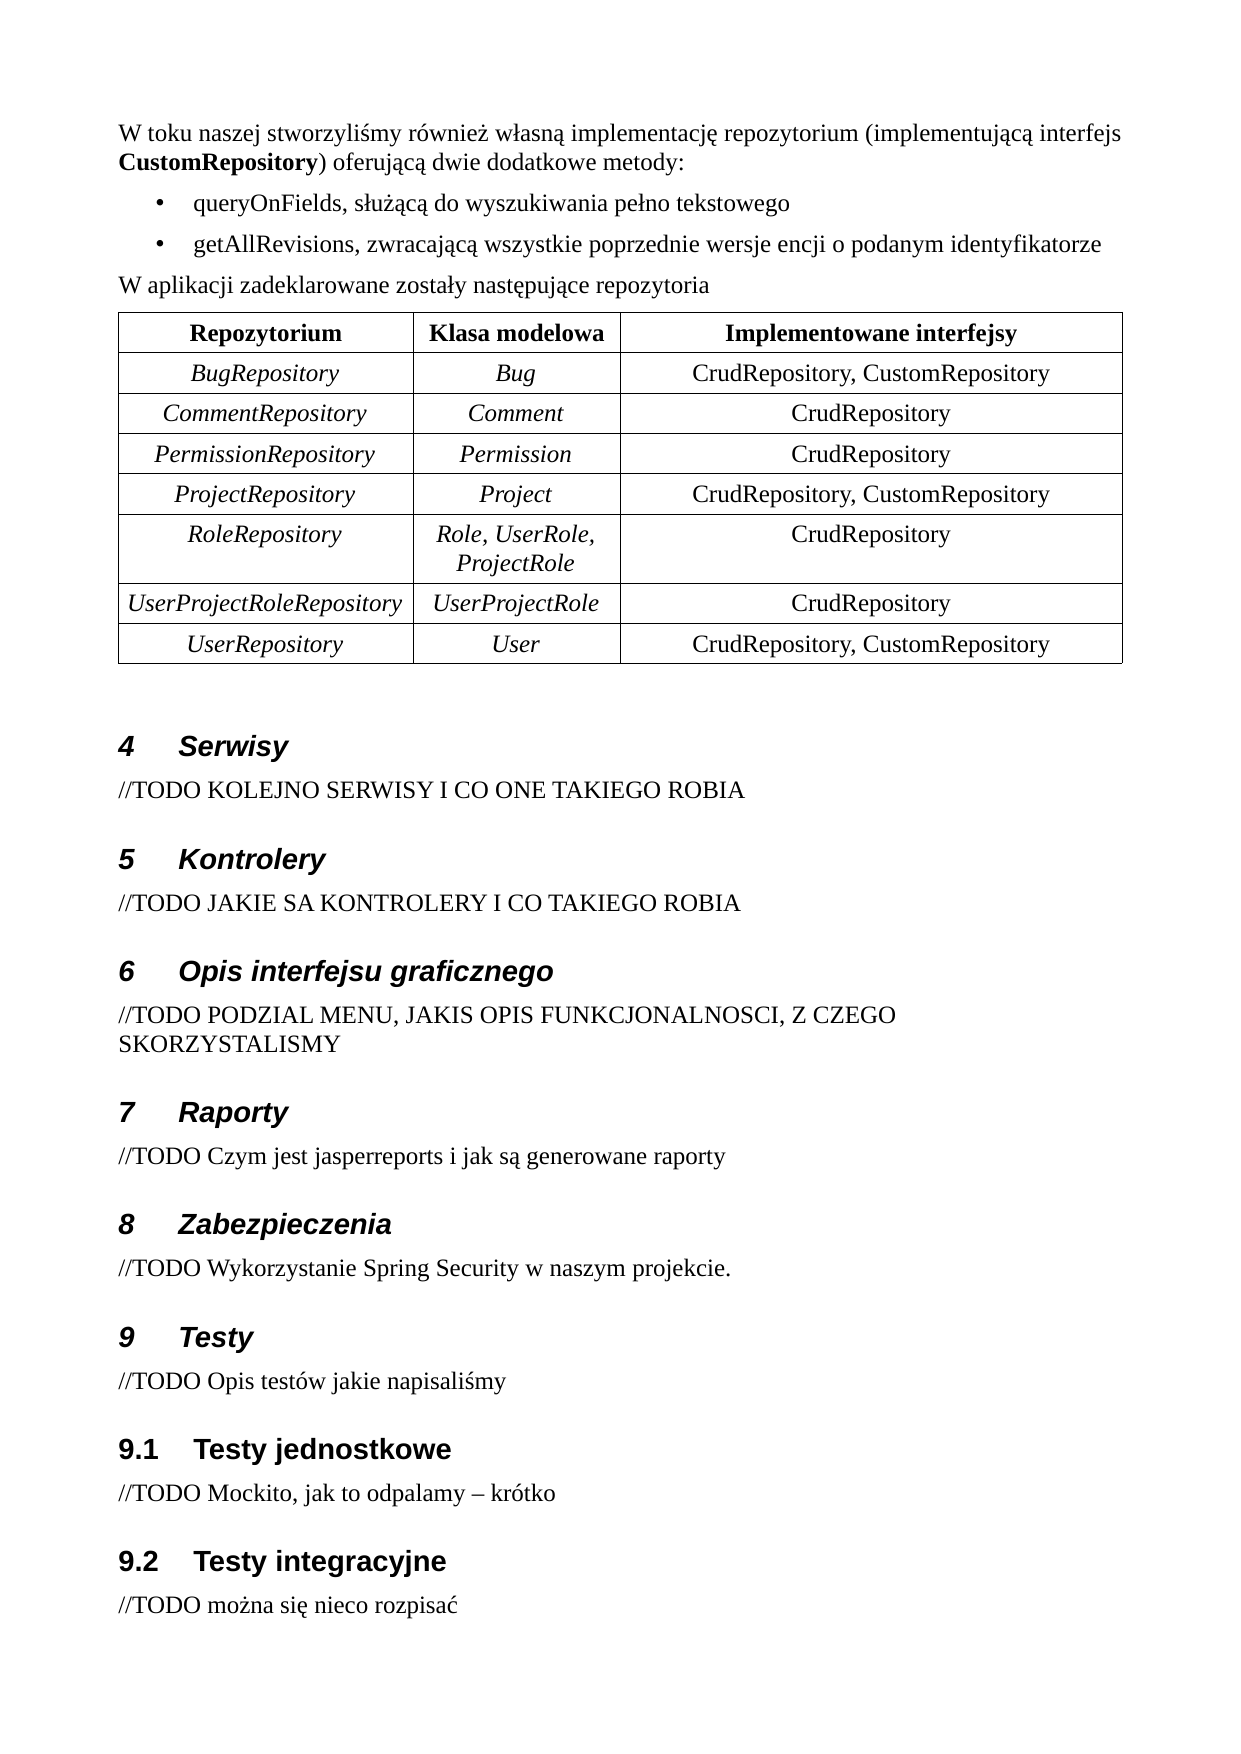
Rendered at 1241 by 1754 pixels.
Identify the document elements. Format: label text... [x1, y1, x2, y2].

text //TODO Wykorzystanie Spring Security w naszym projekcie. [118, 1253, 1122, 1282]
table_cell CrudRepository [621, 394, 1122, 433]
text //TODO Mockito, jak to odpalamy – krótko [118, 1478, 1122, 1507]
text //TODO Czym jest jasperreports i jak są generowane raporty [118, 1141, 1122, 1170]
table_cell CrudRepository [621, 434, 1122, 473]
text W toku naszej stworzyliśmy również własną implementację repozytorium (implementującą interfejs CustomRepository) oferującą dwie dodatkowe metody: [118, 118, 1122, 176]
text //TODO PODZIAL MENU, JAKIS OPIS FUNKCJONALNOSCI, Z CZEGO SKORZYSTALISMY [118, 1000, 1122, 1058]
table_cell Role, UserRole, ProjectRole [414, 515, 620, 582]
table_cell CrudRepository [621, 515, 1122, 582]
table_cell Permission [414, 434, 620, 473]
list getAllRevisions, zwracającą wszystkie poprzednie wersje encji o podanym identyfikatorze [156, 229, 1122, 258]
table_cell UserProjectRole [414, 584, 620, 623]
subtitle Raporty [118, 1095, 1122, 1129]
subtitle Testy integracyjne [118, 1544, 1122, 1578]
table_cell Bug [414, 353, 620, 392]
table_cell CrudRepository, CustomRepository [621, 353, 1122, 392]
subtitle Opis interfejsu graficznego [118, 954, 1122, 988]
text W aplikacji zadeklarowane zostały następujące repozytoria [118, 271, 1122, 299]
table_cell Comment [414, 394, 620, 433]
subtitle Zabezpieczenia [118, 1207, 1122, 1241]
list queryOnFields, służącą do wyszukiwania pełno tekstowego [156, 188, 1122, 217]
subtitle Kontrolery [118, 842, 1122, 875]
table_cell PermissionRepository [119, 434, 413, 473]
table_cell CrudRepository, CustomRepository [621, 624, 1122, 663]
table_header Repozytorium [119, 313, 413, 352]
table_header Klasa modelowa [414, 313, 620, 352]
subtitle Testy jednostkowe [118, 1432, 1122, 1466]
subtitle Testy [118, 1320, 1122, 1353]
table_cell CrudRepository, CustomRepository [621, 474, 1122, 513]
subtitle Serwisy [118, 729, 1122, 763]
text //TODO Opis testów jakie napisaliśmy [118, 1366, 1122, 1394]
table_cell CommentRepository [119, 394, 413, 433]
table_cell UserProjectRoleRepository [119, 584, 413, 623]
table_cell Project [414, 474, 620, 513]
text //TODO można się nieco rozpisać [118, 1590, 1122, 1619]
table_cell CrudRepository [621, 584, 1122, 623]
table_cell User [414, 624, 620, 663]
table_cell BugRepository [119, 353, 413, 392]
table_cell UserRepository [119, 624, 413, 663]
text //TODO KOLEJNO SERWISY I CO ONE TAKIEGO ROBIA [118, 776, 1122, 804]
table_cell ProjectRepository [119, 474, 413, 513]
table_header Implementowane interfejsy [621, 313, 1122, 352]
table_cell RoleRepository [119, 515, 413, 582]
text //TODO JAKIE SA KONTROLERY I CO TAKIEGO ROBIA [118, 888, 1122, 917]
